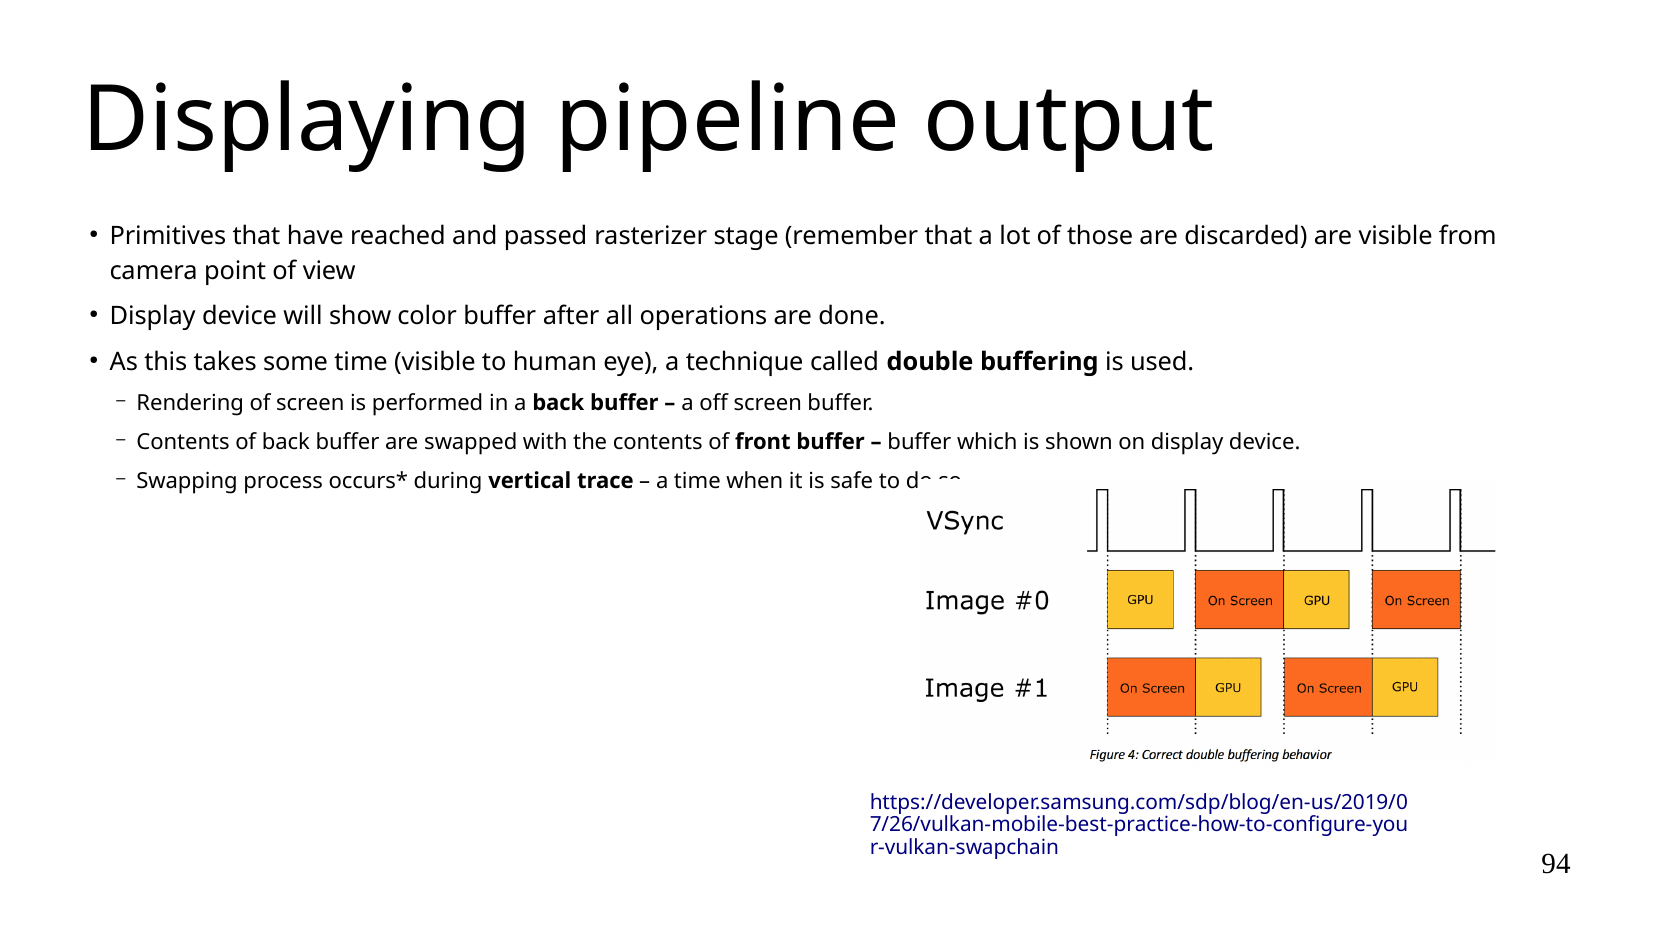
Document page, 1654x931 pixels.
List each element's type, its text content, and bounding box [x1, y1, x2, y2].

picture [920, 479, 1501, 767]
list Primitives that have reached and passed rasterizer stage (remember that a lot of those are discarded) are visible from camera point of view Display device will show color buffer after all operations are done. As this takes some time (visible to human eye), a technique called double buffering is used. Rendering of screen is performed in a back buffer – a off screen buffer. Contents of back buffer are swapped with the contents of front buffer – buffer which is shown on display device. Swapping process occurs* during vertical trace – a time when it is safe to do so. [82, 217, 1571, 496]
title Displaying pipeline output [82, 37, 1571, 193]
text_box https://developer.samsung.com/sdp/blog/en-us/2019/07/26/vulkan-mobile-best-practice-how-to-configure-your-vulkan-swapchain [855, 780, 1426, 821]
